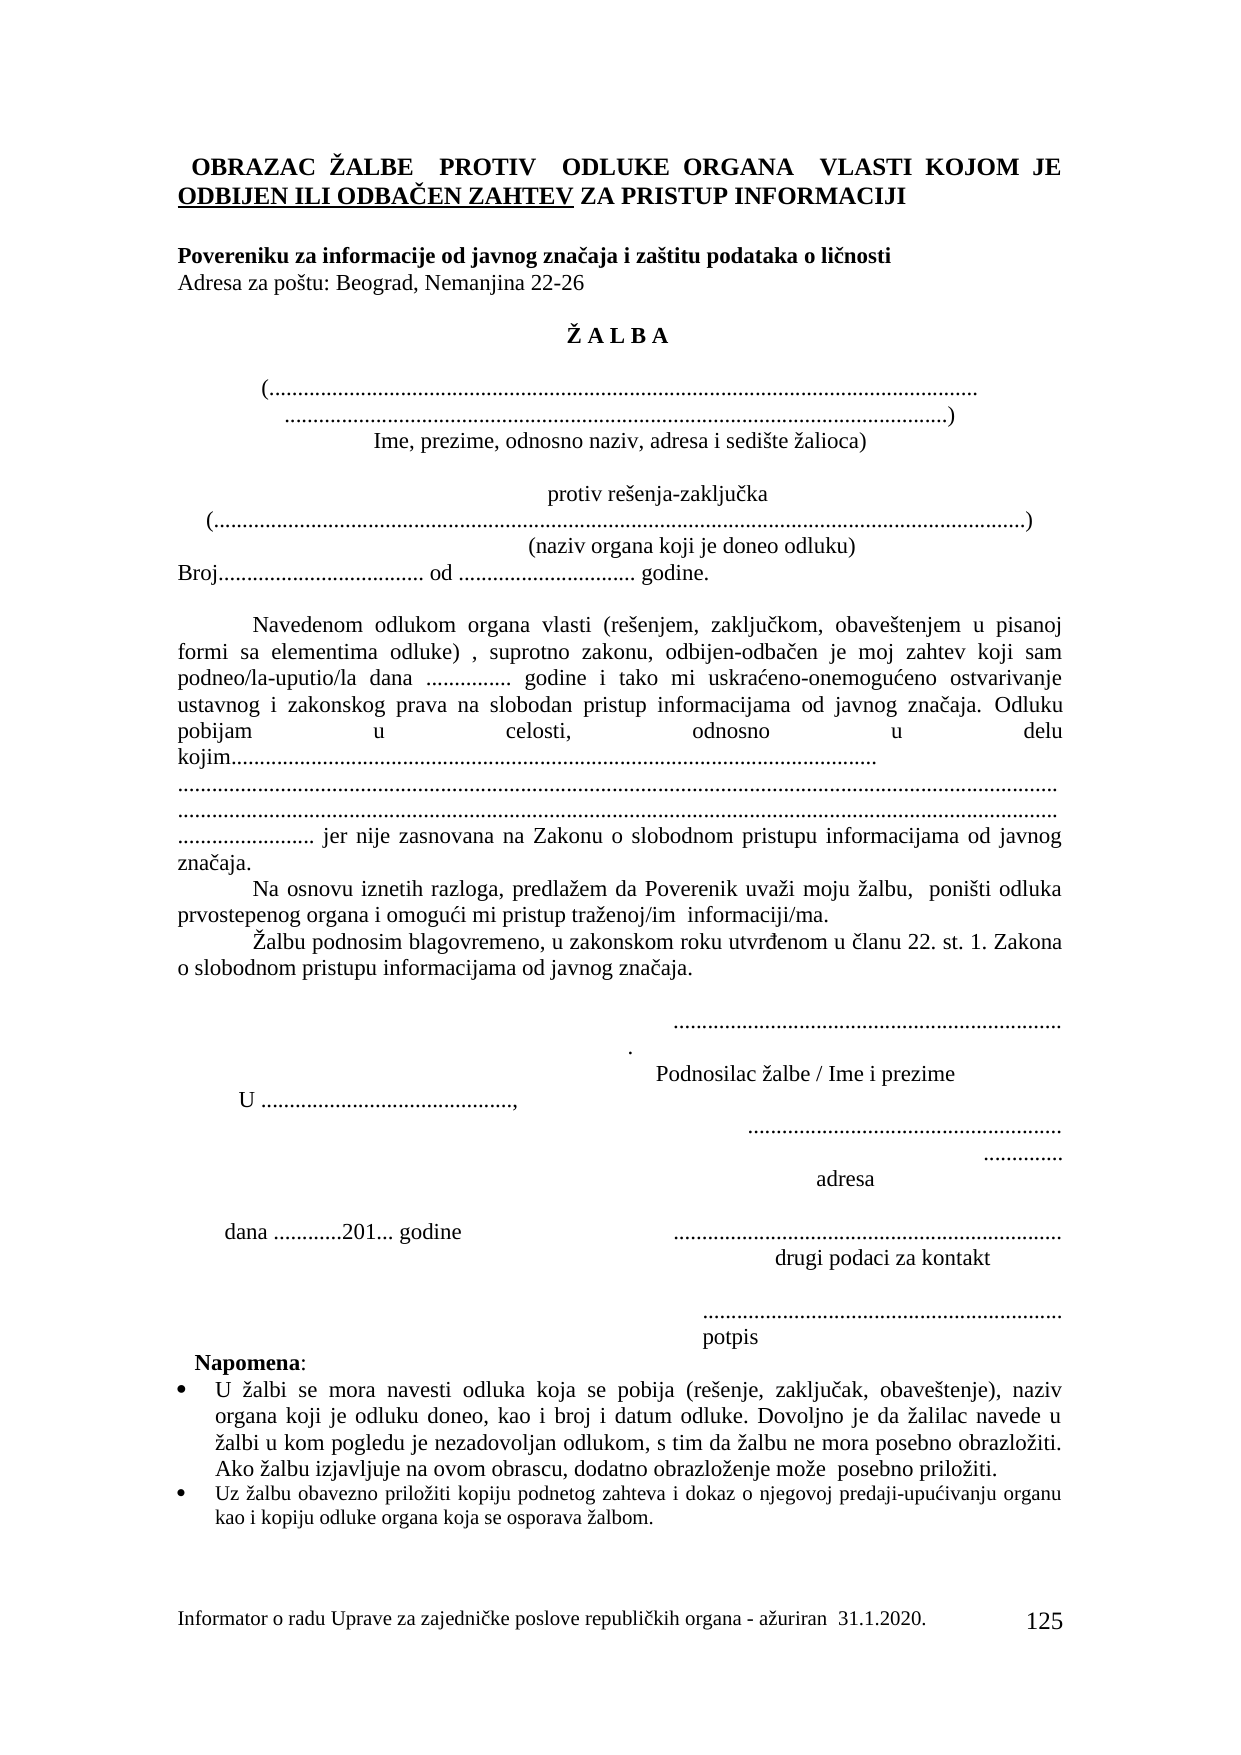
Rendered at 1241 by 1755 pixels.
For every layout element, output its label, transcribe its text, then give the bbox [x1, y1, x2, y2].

text protiv rešenja-zaklјučka (..............................................................................................................................................) [177, 480, 1063, 532]
text dana ............201... godine .................................................................... [177, 1218, 1063, 1244]
list U žalbi se mora navesti odluka koja se pobija (rešenje, zaklјučak, obaveštenje), naziv organa koji je odluku doneo, kao i broj i datum odluke. Dovolјno je da žalilac navede u žalbi u kom pogledu je nezadovolјan odlukom, s tim da žalbu ne mora posebno obrazložiti. Ako žalbu izjavlјuje na ovom obrascu, dodatno obrazloženje može posebno priložiti. [177, 1376, 1063, 1481]
text Povereniku za informacije od javnog značaja i zaštitu podataka o ličnosti [177, 243, 1063, 269]
text Navedenom odlukom organa vlasti (rešenjem, zaklјučkom, obaveštenjem u pisanoj formi sa elementima odluke) , suprotno zakonu, odbijen-odbačen je moj zahtev koji sam podneo/la-uputio/la dana ............... godine i tako mi uskraćeno-onemogućeno ostvarivanje ustavnog i zakonskog prava na slobodan pristup informacijama od javnog značaja. Odluku pobijam u celosti, odnosno u delu kojim................................................................................................................. [177, 612, 1063, 770]
text Broj.................................... od ............................... godine. [177, 559, 1063, 585]
list Uz žalbu obavezno priložiti kopiju podnetog zahteva i dokaz o njegovoj predaji-upućivanju organu kao i kopiju odluke organa koja se osporava žalbom. [177, 1481, 1063, 1529]
text Podnosilac žalbe / Ime i prezime [627, 1059, 1063, 1086]
text ..................................................................... [627, 1007, 1063, 1059]
text Adresa za poštu: Beograd, Nemanjina 22-26 [177, 269, 1063, 295]
text (naziv organa koji je doneo odluku) [177, 532, 1063, 559]
text Ž A L B A [177, 322, 1063, 348]
text ....................................................................................................................) [177, 401, 1063, 427]
text drugi podaci za kontakt [702, 1244, 1063, 1270]
text U ............................................, ..................................................................... [177, 1086, 1063, 1165]
text Napomena: [177, 1349, 1063, 1376]
text ............................................................... potpis [702, 1297, 1063, 1349]
text Ime, prezime, odnosno naziv, adresa i sedište žalioca) [177, 427, 1063, 453]
text Na osnovu iznetih razloga, predlažem da Poverenik uvaži moju žalbu, poništi odluka prvostepenog organa i omogući mi pristup traženoj/im informaciji/ma. [177, 875, 1063, 928]
text ............................................................................................................................................................................................................................................................................................................................................ jer nije zasnovana na Zakonu o slobodnom pristupu informacijama od javnog značaja. [177, 770, 1063, 875]
subtitle OBRAZAC ŽALBE PROTIV ODLUKE ORGANA VLASTI KOJOM JE ODBIJEN ILI ODBAČEN ZAHTEV ZA PRISTUP INFORMACIJI [177, 148, 1063, 210]
text Žalbu podnosim blagovremeno, u zakonskom roku utvrđenom u članu 22. st. 1. Zakona o slobodnom pristupu informacijama od javnog značaja. [177, 928, 1063, 981]
text adresa [177, 1165, 1063, 1191]
text (............................................................................................................................ [177, 374, 1063, 401]
